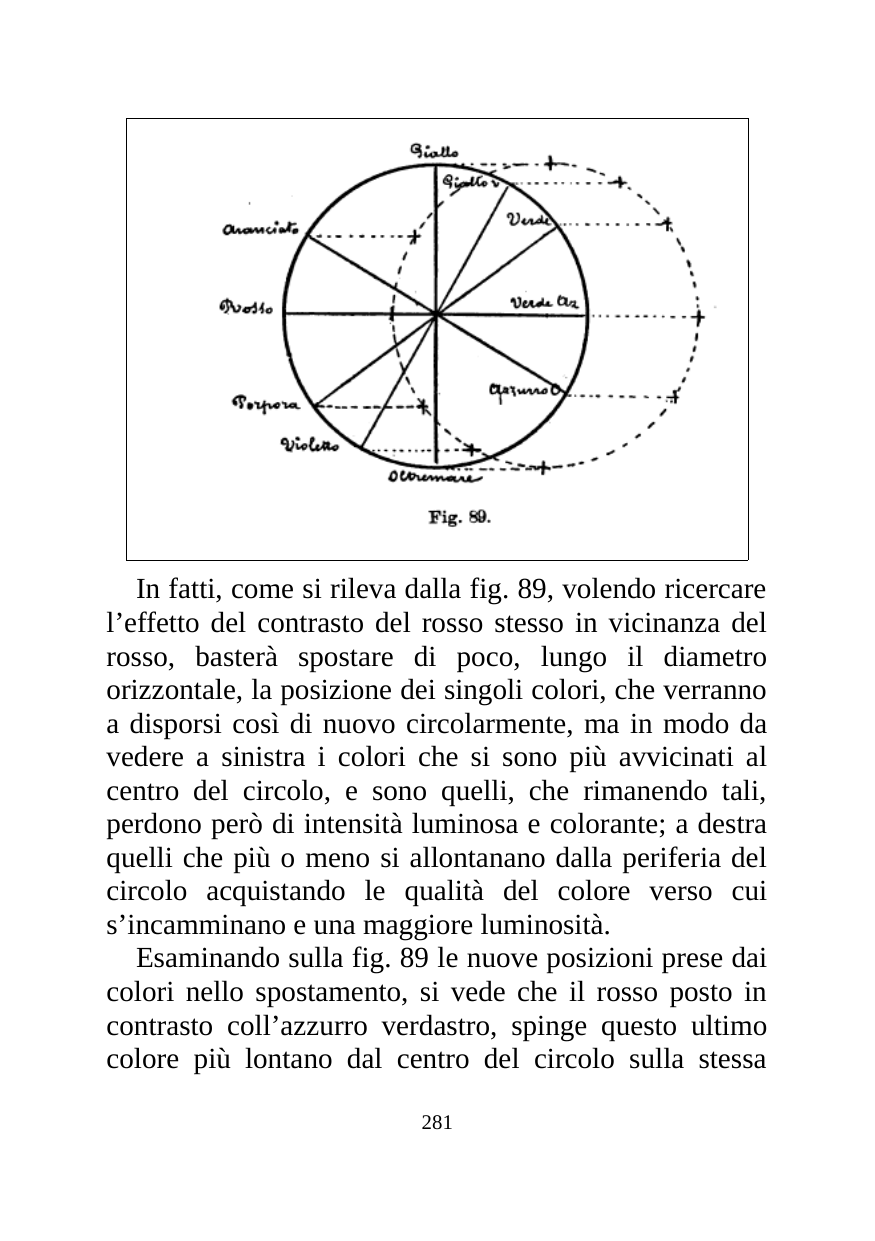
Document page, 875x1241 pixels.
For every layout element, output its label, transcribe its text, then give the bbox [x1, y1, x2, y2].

text Esaminando sulla fig. 89 le nuove posizioni prese dai colori nello spostamento, si vede che il rosso posto in contrasto coll’azzurro verdastro, spinge questo ultimo colore più lontano dal centro del circolo sulla stessa [106, 941, 768, 1075]
text In fatti, come si rileva dalla fig. 89, volendo ricercare l’effetto del contrasto del rosso stesso in vicinanza del rosso, basterà spostare di poco, lungo il diametro orizzontale, la posizione dei singoli colori, che verranno a disporsi così di nuovo circolarmente, ma in modo da vedere a sinistra i colori che si sono più avvicinati al centro del circolo, e sono quelli, che rimanendo tali, perdono però di intensità luminosa e colorante; a destra quelli che più o meno si allontanano dalla periferia del circolo acquistando le qualità del colore verso cui s’incamminano e una maggiore luminosità. [106, 106, 768, 941]
